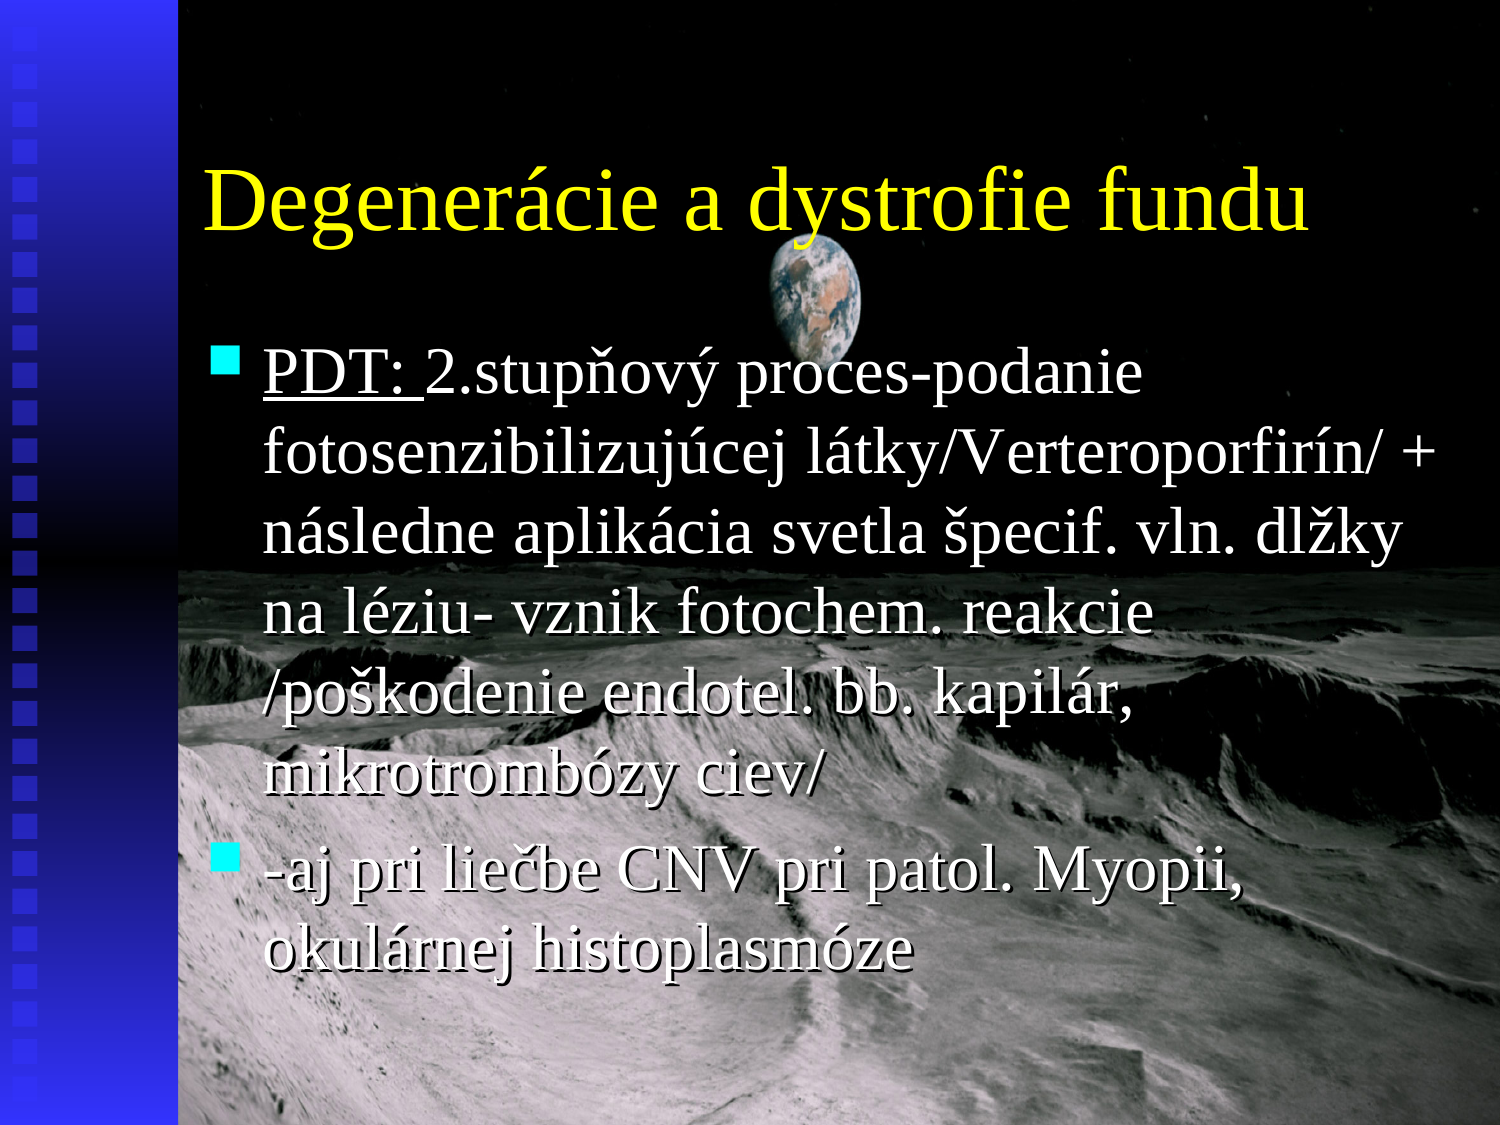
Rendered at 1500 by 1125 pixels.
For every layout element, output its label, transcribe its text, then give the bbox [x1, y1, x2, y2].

list PDT: 2.stupňový proces-podanie fotosenzibilizujúcej látky/Verteroporfirín/ + následne aplikácia svetla špecif. vln. dlžky na léziu- vznik fotochem. reakcie /poškodenie endotel. bb. kapilár, mikrotrombózy ciev/ -aj pri liečbe CNV pri patol. Myopii, okulárnej histoplasmóze [191, 319, 1467, 995]
title Degenerácie a dystrofie fundu [187, 99, 1463, 288]
picture [0, 0, 1500, 1125]
